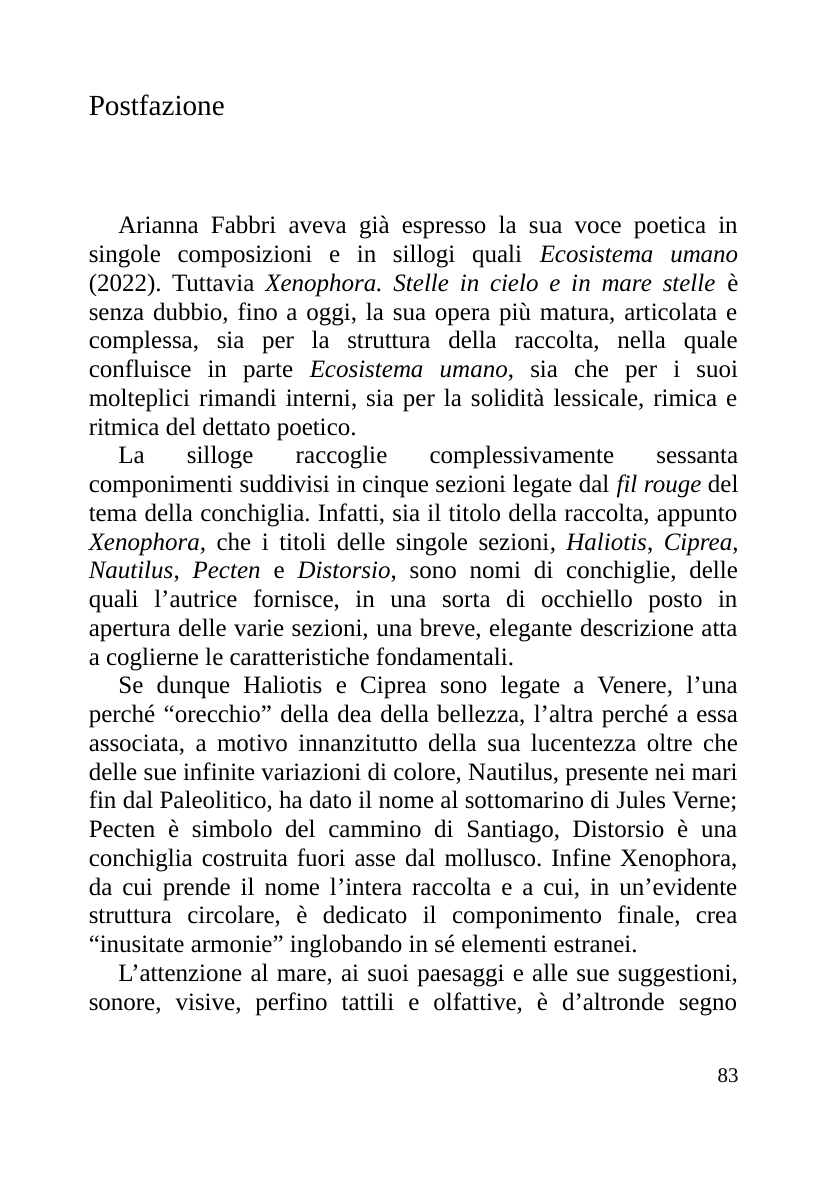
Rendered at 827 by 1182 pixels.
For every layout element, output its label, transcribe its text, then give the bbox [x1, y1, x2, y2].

text L’attenzione al mare, ai suoi paesaggi e alle sue suggestioni, sonore, visive, perfino tattili e olfattive, è d’altronde segno [88, 958, 738, 1016]
text La silloge raccoglie complessivamente sessanta componimenti suddivisi in cinque sezioni legate dal fil rouge del tema della conchiglia. Infatti, sia il titolo della raccolta, appunto Xenophora, che i titoli delle singole sezioni, Haliotis, Ciprea, Nautilus, Pecten e Distorsio, sono nomi di conchiglie, delle quali l’autrice fornisce, in una sorta di occhiello posto in apertura delle varie sezioni, una breve, elegante descrizione atta a coglierne le caratteristiche fondamentali. [88, 441, 738, 671]
text Postfazione [88, 88, 738, 122]
text Arianna Fabbri aveva già espresso la sua voce poetica in singole composizioni e in sillogi quali Ecosistema umano (2022). Tuttavia Xenophora. Stelle in cielo e in mare stelle è senza dubbio, fino a oggi, la sua opera più matura, articolata e complessa, sia per la struttura della raccolta, nella quale confluisce in parte Ecosistema umano, sia che per i suoi molteplici rimandi interni, sia per la solidità lessicale, rimica e ritmica del dettato poetico. [88, 211, 738, 441]
text Se dunque Haliotis e Ciprea sono legate a Venere, l’una perché “orecchio” della dea della bellezza, l’altra perché a essa associata, a motivo innanzitutto della sua lucentezza oltre che delle sue infinite variazioni di colore, Nautilus, presente nei mari fin dal Paleolitico, ha dato il nome al sottomarino di Jules Verne; Pecten è simbolo del cammino di Santiago, Distorsio è una conchiglia costruita fuori asse dal mollusco. Infine Xenophora, da cui prende il nome l’intera raccolta e a cui, in un’evidente struttura circolare, è dedicato il componimento finale, crea “inusitate armonie” inglobando in sé elementi estranei. [88, 671, 738, 958]
